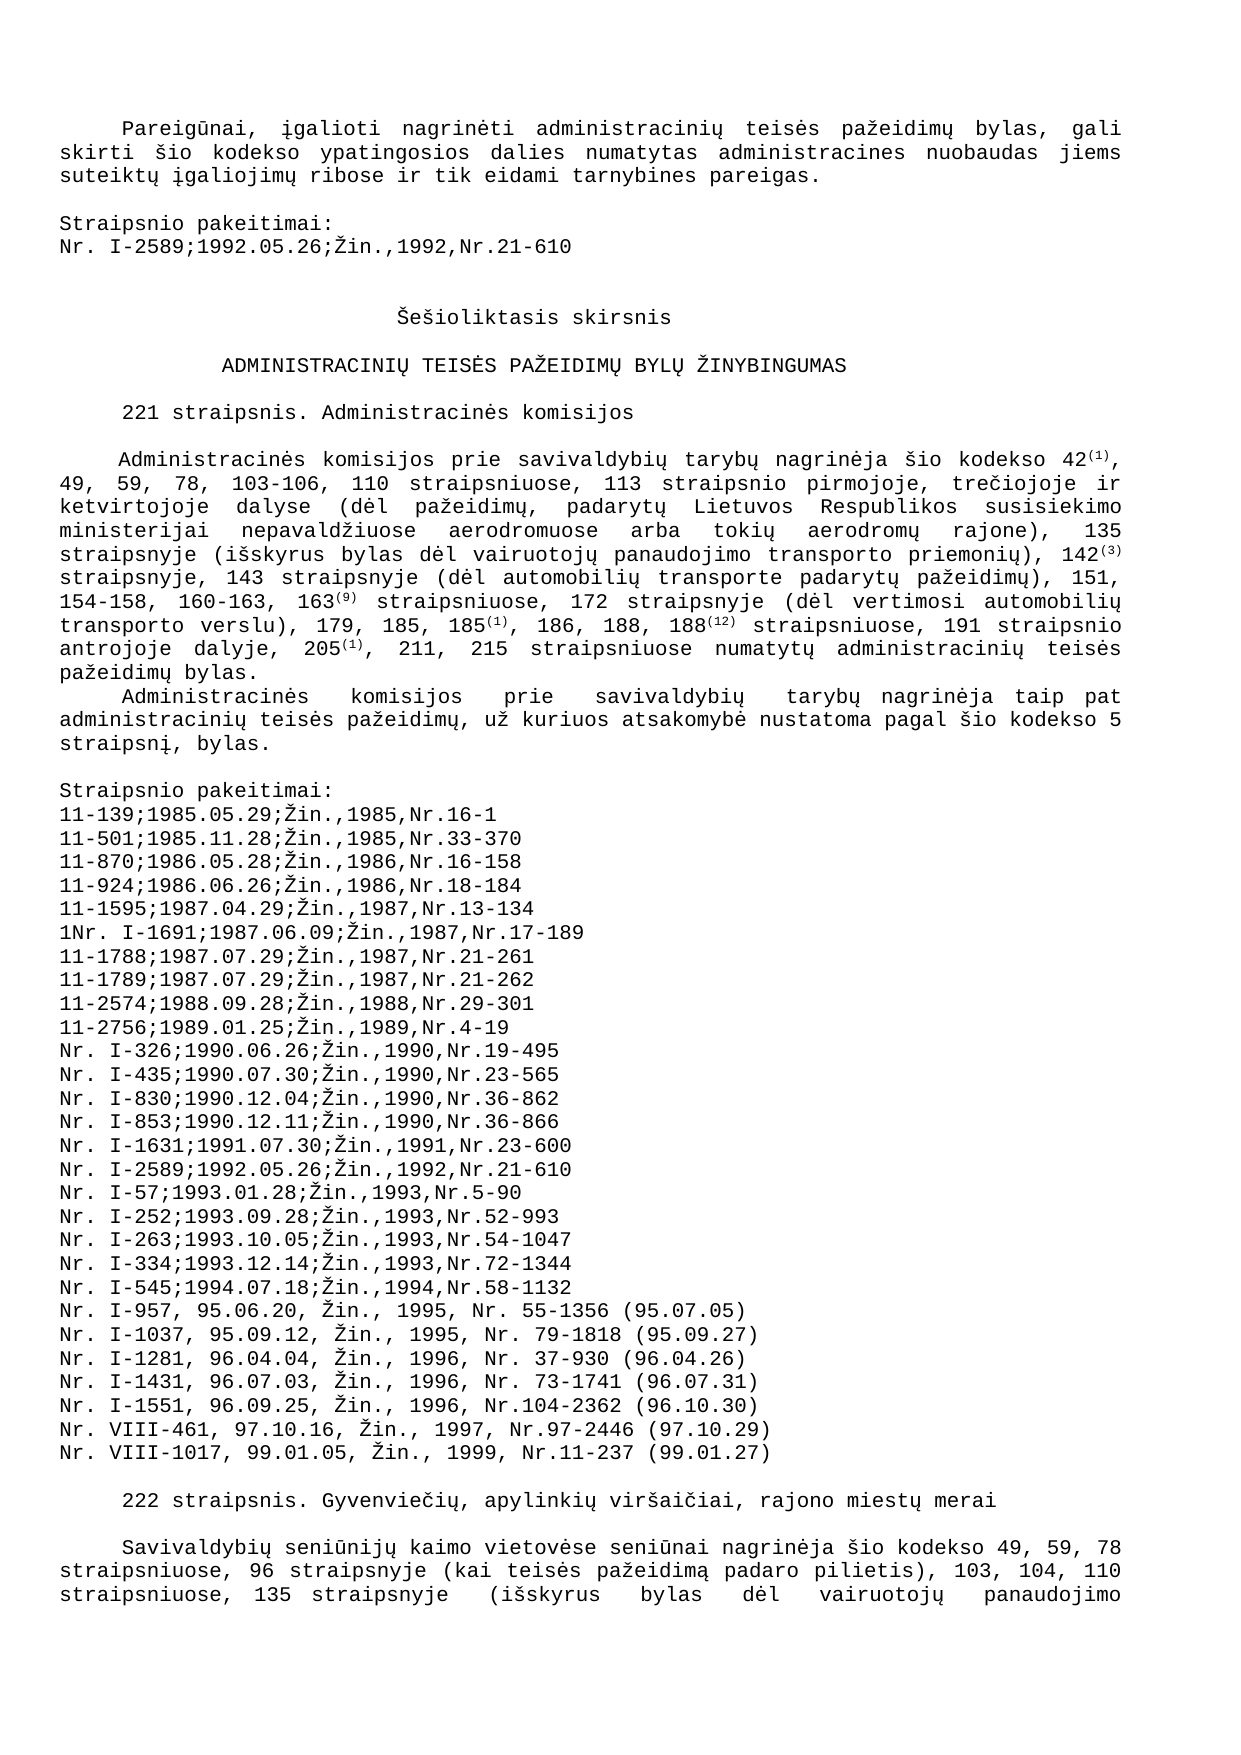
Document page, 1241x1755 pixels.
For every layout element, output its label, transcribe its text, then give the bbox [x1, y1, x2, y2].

text Nr. I-57;1993.01.28;Žin.,1993,Nr.5-90 [59, 1182, 1122, 1206]
text Nr. I-1037, 95.09.12, Žin., 1995, Nr. 79-1818 (95.09.27) [59, 1324, 1122, 1348]
text Nr. I-1281, 96.04.04, Žin., 1996, Nr. 37-930 (96.04.26) [59, 1348, 1122, 1371]
text Nr. VIII-461, 97.10.16, Žin., 1997, Nr.97-2446 (97.10.29) [59, 1419, 1122, 1442]
text 11-924;1986.06.26;Žin.,1986,Nr.18-184 [59, 875, 1122, 898]
text Savivaldybių seniūnijų kaimo vietovėse seniūnai nagrinėja šio kodekso 49, 59, 78 straipsniuose, 96 straipsnyje (kai teisės pažeidimą padaro pilietis), 103, 104, 110 straipsniuose, 135 straipsnyje (išskyrus bylas dėl vairuotojų panaudojimo [59, 1537, 1122, 1608]
text Nr. I-1631;1991.07.30;Žin.,1991,Nr.23-600 [59, 1135, 1122, 1158]
text 11-1595;1987.04.29;Žin.,1987,Nr.13-134 [59, 898, 1122, 922]
text Nr. I-263;1993.10.05;Žin.,1993,Nr.54-1047 [59, 1229, 1122, 1253]
text Nr. I-2589;1992.05.26;Žin.,1992,Nr.21-610 [59, 1158, 1122, 1182]
text Nr. I-853;1990.12.11;Žin.,1990,Nr.36-866 [59, 1111, 1122, 1135]
text 11-1788;1987.07.29;Žin.,1987,Nr.21-261 [59, 946, 1122, 969]
text 11-139;1985.05.29;Žin.,1985,Nr.16-1 [59, 804, 1122, 827]
text Pareigūnai, įgalioti nagrinėti administracinių teisės pažeidimų bylas, gali skirti šio kodekso ypatingosios dalies numatytas administracines nuobaudas jiems suteiktų įgaliojimų ribose ir tik eidami tarnybines pareigas. [59, 118, 1122, 189]
text Straipsnio pakeitimai: [59, 780, 1122, 804]
text Nr. I-830;1990.12.04;Žin.,1990,Nr.36-862 [59, 1088, 1122, 1111]
text 11-870;1986.05.28;Žin.,1986,Nr.16-158 [59, 851, 1122, 875]
text Nr. I-545;1994.07.18;Žin.,1994,Nr.58-1132 [59, 1277, 1122, 1300]
text Nr. I-2589;1992.05.26;Žin.,1992,Nr.21-610 [59, 236, 1122, 260]
text Nr. I-435;1990.07.30;Žin.,1990,Nr.23-565 [59, 1064, 1122, 1088]
text Nr. I-1431, 96.07.03, Žin., 1996, Nr. 73-1741 (96.07.31) [59, 1371, 1122, 1395]
text Administracinės komisijos prie savivaldybių tarybų nagrinėja taip pat administracinių teisės pažeidimų, už kuriuos atsakomybė nustatoma pagal šio kodekso 5 straipsnį, bylas. [59, 686, 1122, 757]
text 222 straipsnis. Gyvenviečių, apylinkių viršaičiai, rajono miestų merai [59, 1489, 1122, 1513]
text Nr. I-334;1993.12.14;Žin.,1993,Nr.72-1344 [59, 1253, 1122, 1277]
text Administracinės komisijos prie savivaldybių tarybų nagrinėja šio kodekso 42(1), 49, 59, 78, 103-106, 110 straipsniuose, 113 straipsnio pirmojoje, trečiojoje ir ketvirtojoje dalyse (dėl pažeidimų, padarytų Lietuvos Respublikos susisiekimo ministerijai nepavaldžiuose aerodromuose arba tokių aerodromų rajone), 135 straipsnyje (išskyrus bylas dėl vairuotojų panaudojimo transporto priemonių), 142(3) straipsnyje, 143 straipsnyje (dėl automobilių transporte padarytų pažeidimų), 151, 154-158, 160-163, 163(9) straipsniuose, 172 straipsnyje (dėl vertimosi automobilių transporto verslu), 179, 185, 185(1), 186, 188, 188(12) straipsniuose, 191 straipsnio antrojoje dalyje, 205(1), 211, 215 straipsniuose numatytų administracinių teisės pažeidimų bylas. [59, 449, 1122, 686]
text 221 straipsnis. Administracinės komisijos [59, 402, 1122, 426]
text 11-2574;1988.09.28;Žin.,1988,Nr.29-301 [59, 993, 1122, 1017]
text 1Nr. I-1691;1987.06.09;Žin.,1987,Nr.17-189 [59, 922, 1122, 946]
text Šešioliktasis skirsnis [59, 307, 1122, 331]
text 11-1789;1987.07.29;Žin.,1987,Nr.21-262 [59, 969, 1122, 993]
text Nr. I-957, 95.06.20, Žin., 1995, Nr. 55-1356 (95.07.05) [59, 1300, 1122, 1324]
text Straipsnio pakeitimai: [59, 213, 1122, 236]
text 11-2756;1989.01.25;Žin.,1989,Nr.4-19 [59, 1017, 1122, 1040]
text Nr. VIII-1017, 99.01.05, Žin., 1999, Nr.11-237 (99.01.27) [59, 1442, 1122, 1466]
text 11-501;1985.11.28;Žin.,1985,Nr.33-370 [59, 827, 1122, 851]
text Nr. I-326;1990.06.26;Žin.,1990,Nr.19-495 [59, 1040, 1122, 1064]
text ADMINISTRACINIŲ TEISĖS PAŽEIDIMŲ BYLŲ ŽINYBINGUMAS [59, 354, 1122, 378]
text Nr. I-252;1993.09.28;Žin.,1993,Nr.52-993 [59, 1206, 1122, 1229]
text Nr. I-1551, 96.09.25, Žin., 1996, Nr.104-2362 (96.10.30) [59, 1395, 1122, 1419]
